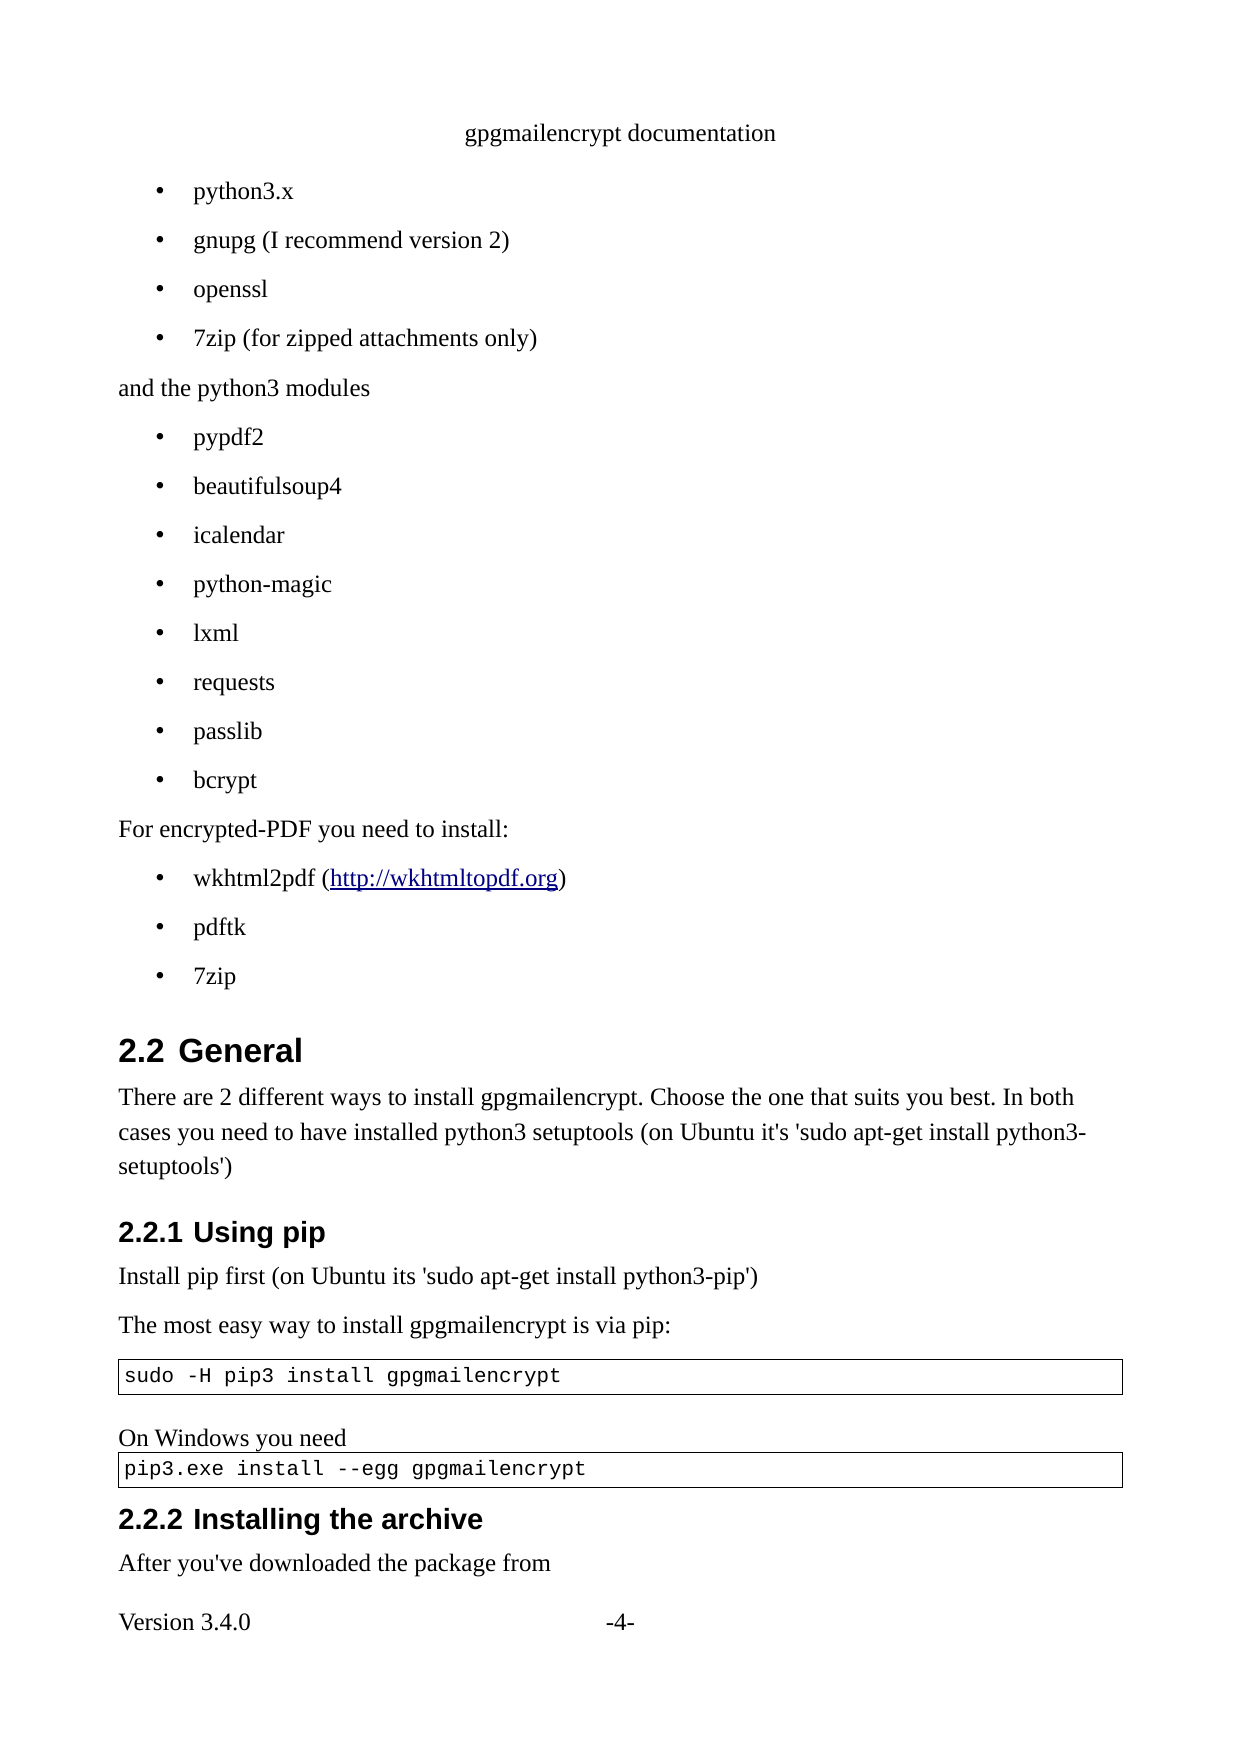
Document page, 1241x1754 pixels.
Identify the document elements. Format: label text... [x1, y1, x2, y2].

text After you've downloaded the package from [118, 1548, 1122, 1577]
list requests [156, 667, 1122, 696]
text For encrypted-PDF you need to install: [118, 814, 1122, 843]
text Install pip first (on Ubuntu its 'sudo apt-get install python3-pip') [118, 1261, 1122, 1290]
text There are 2 different ways to install gpgmailencrypt. Choose the one that suits you best. In both cases you need to have installed python3 setuptools (on Ubuntu it's 'sudo apt-get install python3-setuptools') [118, 1082, 1122, 1180]
subtitle General [118, 1031, 1122, 1070]
list icalendar [156, 520, 1122, 548]
list passlib [156, 716, 1122, 745]
list python3.x [156, 176, 1122, 205]
list beautifulsoup4 [156, 471, 1122, 499]
text The most easy way to install gpgmailencrypt is via pip: [118, 1310, 1122, 1339]
list python-magic [156, 569, 1122, 598]
list 7zip [156, 961, 1122, 990]
text On Windows you need [118, 1423, 1122, 1452]
table_header pip3.exe install --egg gpgmailencrypt [119, 1453, 1122, 1487]
list pypdf2 [156, 422, 1122, 450]
text and the python3 modules [118, 373, 1122, 401]
list 7zip (for zipped attachments only) [156, 323, 1122, 352]
list lxml [156, 618, 1122, 647]
list bcrypt [156, 765, 1122, 794]
list gnupg (I recommend version 2) [156, 225, 1122, 254]
subtitle Using pip [118, 1215, 1122, 1248]
table_header sudo -H pip3 install gpgmailencrypt [119, 1360, 1122, 1394]
subtitle Installing the archive [118, 1502, 1122, 1535]
list openssl [156, 274, 1122, 303]
list pdftk [156, 912, 1122, 941]
list wkhtml2pdf (http://wkhtmltopdf.org) [156, 863, 1122, 892]
